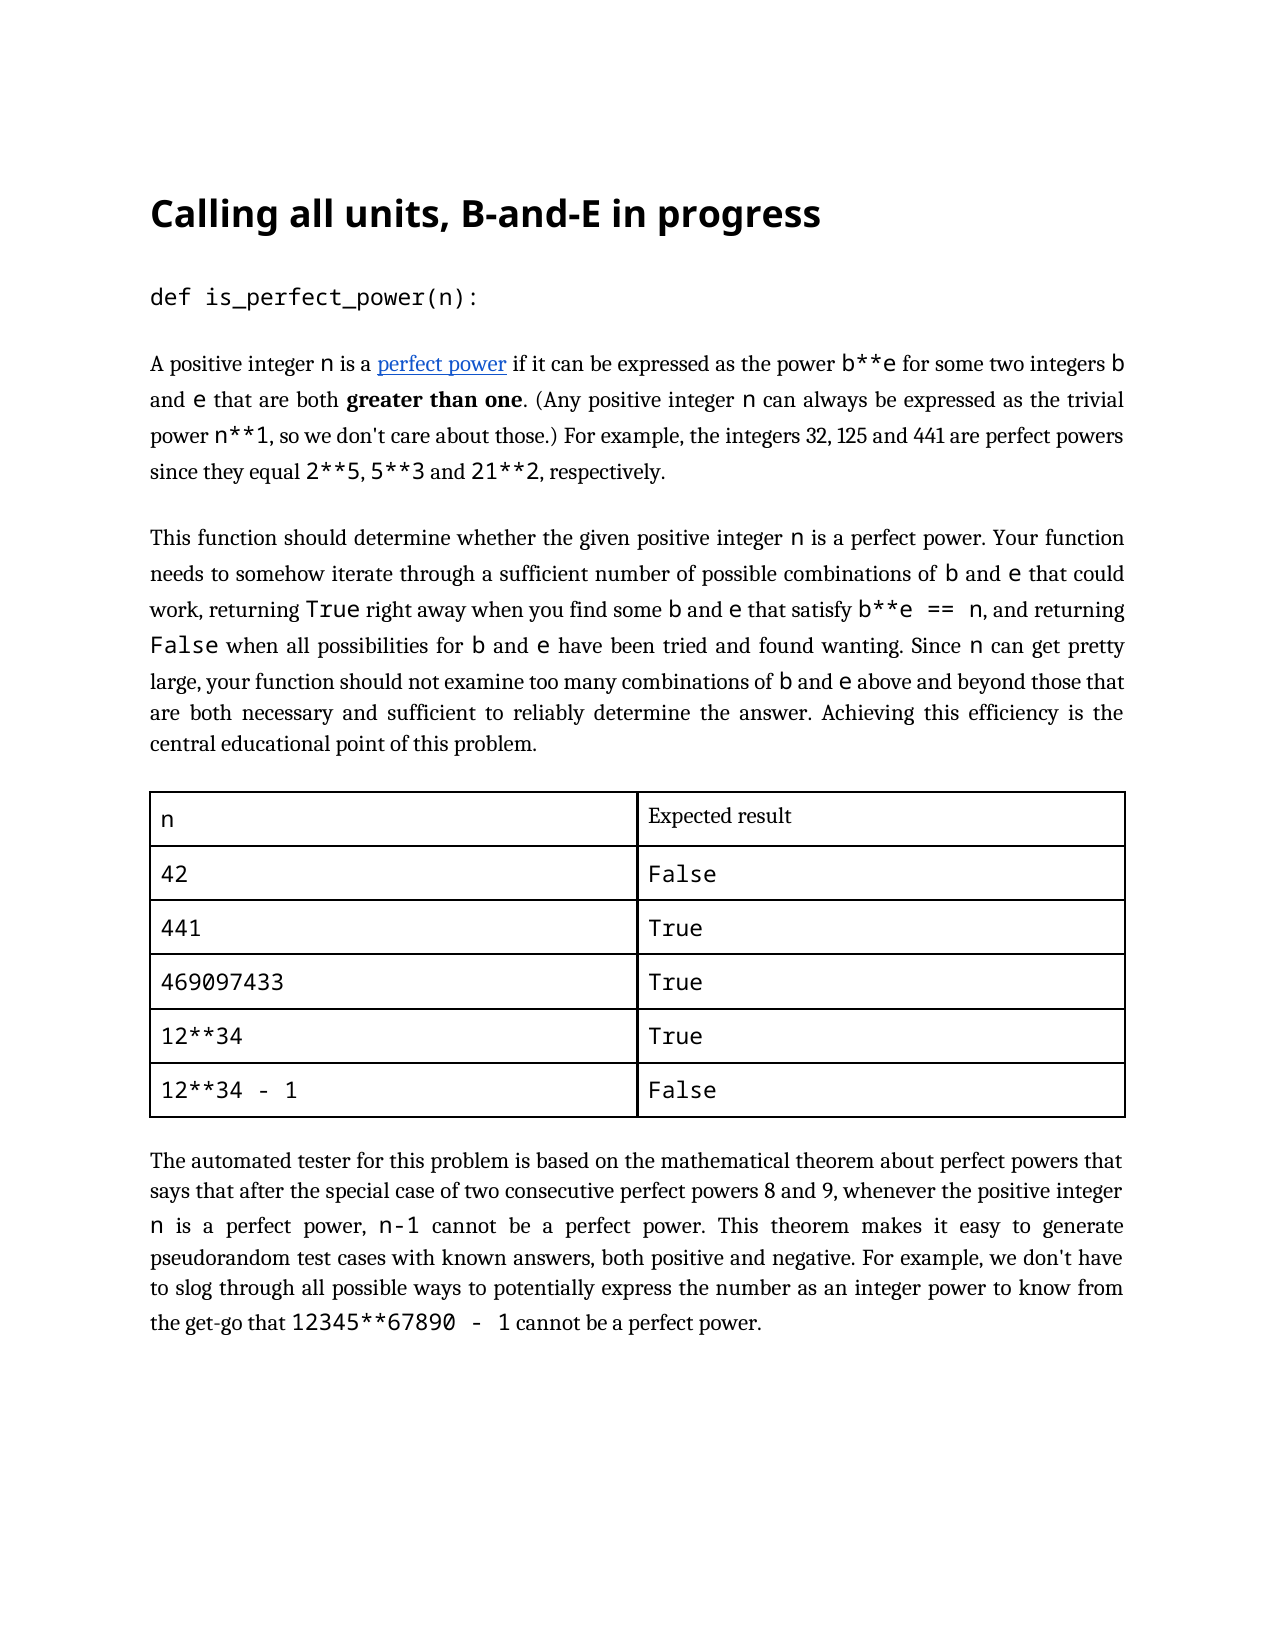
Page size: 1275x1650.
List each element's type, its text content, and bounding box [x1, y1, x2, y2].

table_cell False [639, 847, 1124, 899]
table_cell 441 [151, 901, 636, 953]
text This function should determine whether the given positive integer n is a perfect power. Your function needs to somehow iterate through a sufficient number of possible combinations of b and e that could work, returning True right away when you find some b and e that satisfy b**e == n, and returning False when all possibilities for b and e have been tried and found wanting. Since n can get pretty large, your function should not examine too many combinations of b and e above and beyond those that are both necessary and sufficient to reliably determine the answer. Achieving this efficiency is the central educational point of this problem. [150, 521, 1125, 757]
text def is_perfect_power(n): [150, 281, 1125, 312]
table_cell True [639, 901, 1124, 953]
table_cell 12**34 - 1 [151, 1064, 636, 1116]
table_header Expected result [639, 793, 1124, 845]
table_cell False [639, 1064, 1124, 1116]
table_cell 12**34 [151, 1010, 636, 1062]
subtitle Calling all units, B-and-E in progress [150, 187, 1125, 238]
text A positive integer n is a perfect power if it can be expressed as the power b**e for some two integers b and e that are both greater than one. (Any positive integer n can always be expressed as the trivial power n**1, so we don't care about those.) For example, the integers 32, 125 and 441 are perfect powers since they equal 2**5, 5**3 and 21**2, respectively. [150, 347, 1125, 486]
table_cell 42 [151, 847, 636, 899]
table_cell True [639, 1010, 1124, 1062]
table_cell True [639, 955, 1124, 1007]
text The automated tester for this problem is based on the mathematical theorem about perfect powers that says that after the special case of two consecutive perfect powers 8 and 9, whenever the positive integer n is a perfect power, n-1 cannot be a perfect power. This theorem makes it easy to generate pseudorandom test cases with known answers, both positive and negative. For example, we don't have to slog through all possible ways to potentially express the number as an integer power to know from the get-go that 12345**67890 - 1 cannot be a perfect power. [150, 1148, 1125, 1337]
table_header n [151, 793, 636, 845]
table_cell 469097433 [151, 955, 636, 1007]
